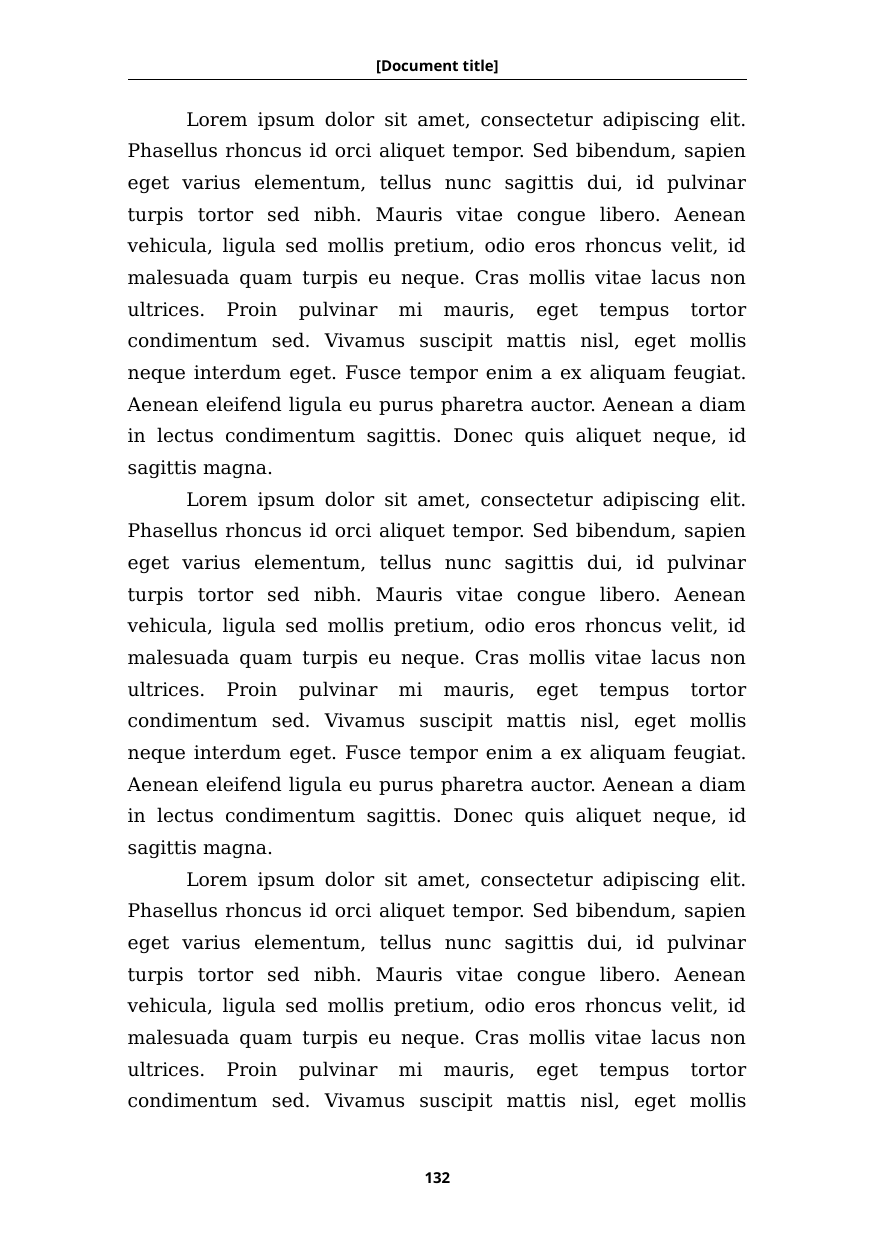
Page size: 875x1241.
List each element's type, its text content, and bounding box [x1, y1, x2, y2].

text Lorem ipsum dolor sit amet, consectetur adipiscing elit. Phasellus rhoncus id orci aliquet tempor. Sed bibendum, sapien eget varius elementum, tellus nunc sagittis dui, id pulvinar turpis tortor sed nibh. Mauris vitae congue libero. Aenean vehicula, ligula sed mollis pretium, odio eros rhoncus velit, id malesuada quam turpis eu neque. Cras mollis vitae lacus non ultrices. Proin pulvinar mi mauris, eget tempus tortor condimentum sed. Vivamus suscipit mattis nisl, eget mollis [127, 869, 747, 1112]
text Lorem ipsum dolor sit amet, consectetur adipiscing elit. Phasellus rhoncus id orci aliquet tempor. Sed bibendum, sapien eget varius elementum, tellus nunc sagittis dui, id pulvinar turpis tortor sed nibh. Mauris vitae congue libero. Aenean vehicula, ligula sed mollis pretium, odio eros rhoncus velit, id malesuada quam turpis eu neque. Cras mollis vitae lacus non ultrices. Proin pulvinar mi mauris, eget tempus tortor condimentum sed. Vivamus suscipit mattis nisl, eget mollis neque interdum eget. Fusce tempor enim a ex aliquam feugiat. Aenean eleifend ligula eu purus pharetra auctor. Aenean a diam in lectus condimentum sagittis. Donec quis aliquet neque, id sagittis magna. [127, 109, 747, 479]
text Lorem ipsum dolor sit amet, consectetur adipiscing elit. Phasellus rhoncus id orci aliquet tempor. Sed bibendum, sapien eget varius elementum, tellus nunc sagittis dui, id pulvinar turpis tortor sed nibh. Mauris vitae congue libero. Aenean vehicula, ligula sed mollis pretium, odio eros rhoncus velit, id malesuada quam turpis eu neque. Cras mollis vitae lacus non ultrices. Proin pulvinar mi mauris, eget tempus tortor condimentum sed. Vivamus suscipit mattis nisl, eget mollis neque interdum eget. Fusce tempor enim a ex aliquam feugiat. Aenean eleifend ligula eu purus pharetra auctor. Aenean a diam in lectus condimentum sagittis. Donec quis aliquet neque, id sagittis magna. [127, 489, 747, 859]
